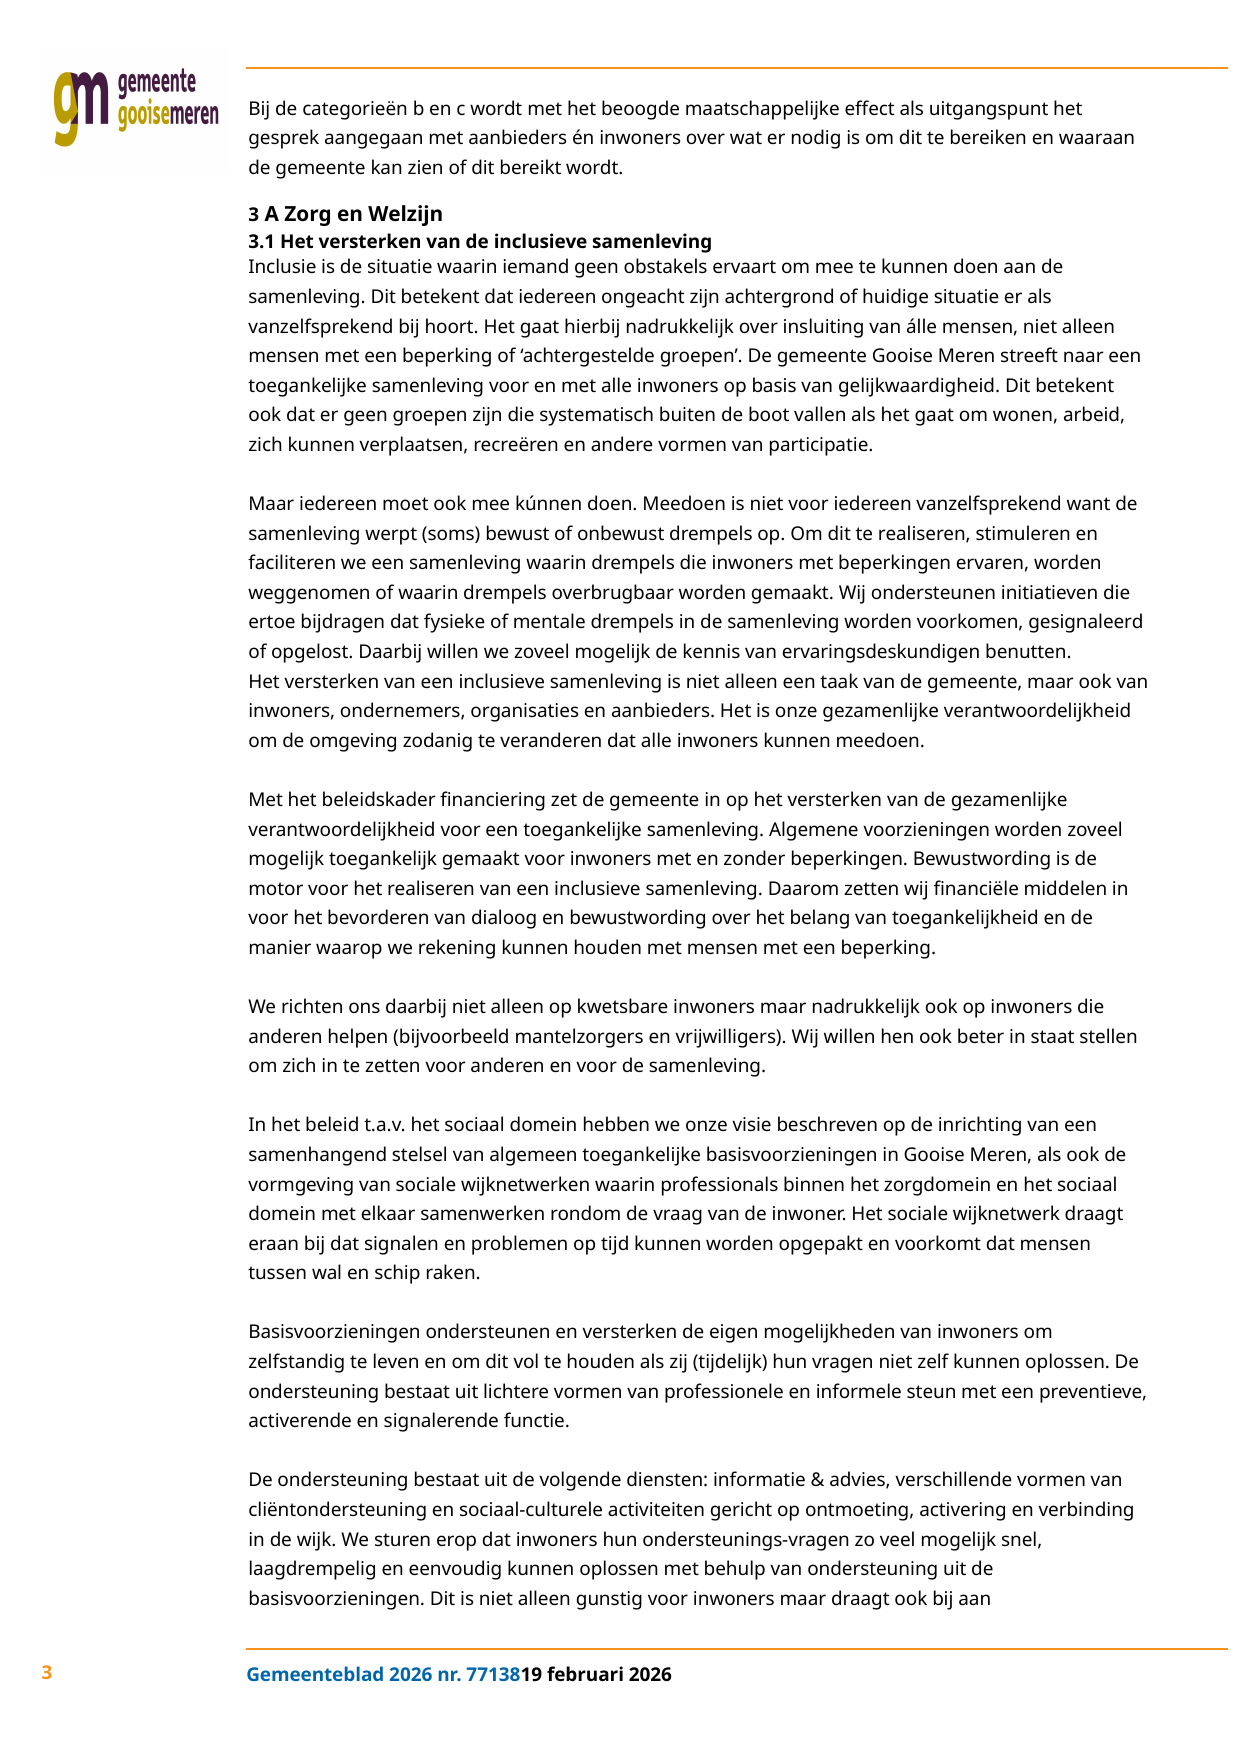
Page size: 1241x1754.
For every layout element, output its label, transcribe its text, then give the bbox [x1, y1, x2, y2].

text Maar iedereen moet ook mee kúnnen doen. Meedoen is niet voor iedereen vanzelfsprekend want de samenleving werpt (soms) bewust of onbewust drempels op. Om dit te realiseren, stimuleren en faciliteren we een samenleving waarin drempels die inwoners met beperkingen ervaren, worden weggenomen of waarin drempels overbrugbaar worden gemaakt. Wij ondersteunen initiatieven die ertoe bijdragen dat fysieke of mentale drempels in de samenleving worden voorkomen, gesignaleerd of opgelost. Daarbij willen we zoveel mogelijk de kennis van ervaringsdeskundigen benutten. [248, 490, 1152, 664]
text Met het beleidskader financiering zet de gemeente in op het versterken van de gezamenlijke verantwoordelijkheid voor een toegankelijke samenleving. Algemene voorzieningen worden zoveel mogelijk toegankelijk gemaakt voor inwoners met en zonder beperkingen. Bewustwording is de motor voor het realiseren van een inclusieve samenleving. Daarom zetten wij financiële middelen in voor het bevorderen van dialoog en bewustwording over het belang van toegankelijkheid en de manier waarop we rekening kunnen houden met mensen met een beperking. [248, 786, 1152, 960]
text Inclusie is de situatie waarin iemand geen obstakels ervaart om mee te kunnen doen aan de samenleving. Dit betekent dat iedereen ongeacht zijn achtergrond of huidige situatie er als vanzelfsprekend bij hoort. Het gaat hierbij nadrukkelijk over insluiting van álle mensen, niet alleen mensen met een beperking of ‘achtergestelde groepen’. De gemeente Gooise Meren streeft naar een toegankelijke samenleving voor en met alle inwoners op basis van gelijkwaardigheid. Dit betekent ook dat er geen groepen zijn die systematisch buiten de boot vallen als het gaat om wonen, arbeid, zich kunnen verplaatsen, recreëren en andere vormen van participatie. [248, 254, 1152, 457]
text 3 A Zorg en Welzijn [248, 199, 1152, 228]
text Het versterken van een inclusieve samenleving is niet alleen een taak van de gemeente, maar ook van inwoners, ondernemers, organisaties en aanbieders. Het is onze gezamenlijke verantwoordelijkheid om de omgeving zodanig te veranderen dat alle inwoners kunnen meedoen. [248, 668, 1152, 753]
text De ondersteuning bestaat uit de volgende diensten: informatie & advies, verschillende vormen van cliëntondersteuning en sociaal-culturele activiteiten gericht op ontmoeting, activering en verbinding in de wijk. We sturen erop dat inwoners hun ondersteunings-vragen zo veel mogelijk snel, laagdrempelig en eenvoudig kunnen oplossen met behulp van ondersteuning uit de basisvoorzieningen. Dit is niet alleen gunstig voor inwoners maar draagt ook bij aan [248, 1467, 1152, 1611]
text Basisvoorzieningen ondersteunen en versterken de eigen mogelijkheden van inwoners om zelfstandig te leven en om dit vol te houden als zij (tijdelijk) hun vragen niet zelf kunnen oplossen. De ondersteuning bestaat uit lichtere vormen van professionele en informele steun met een preventieve, activerende en signalerende functie. [248, 1319, 1152, 1433]
text Bij de categorieën b en c wordt met het beoogde maatschappelijke effect als uitgangspunt het gesprek aangegaan met aanbieders én inwoners over wat er nodig is om dit te bereiken en waaraan de gemeente kan zien of dit bereikt wordt. [248, 95, 1152, 180]
text 3.1 Het versterken van de inclusieve samenleving [248, 228, 1152, 254]
text In het beleid t.a.v. het sociaal domein hebben we onze visie beschreven op de inrichting van een samenhangend stelsel van algemeen toegankelijke basisvoorzieningen in Gooise Meren, als ook de vormgeving van sociale wijknetwerken waarin professionals binnen het zorgdomein en het sociaal domein met elkaar samenwerken rondom de vraag van de inwoner. Het sociale wijknetwerk draagt eraan bij dat signalen en problemen op tijd kunnen worden opgepakt en voorkomt dat mensen tussen wal en schip raken. [248, 1112, 1152, 1285]
text We richten ons daarbij niet alleen op kwetsbare inwoners maar nadrukkelijk ook op inwoners die anderen helpen (bijvoorbeeld mantelzorgers en vrijwilligers). Wij willen hen ook beter in staat stellen om zich in te zetten voor anderen en voor de samenleving. [248, 993, 1152, 1078]
picture [41, 47, 231, 172]
